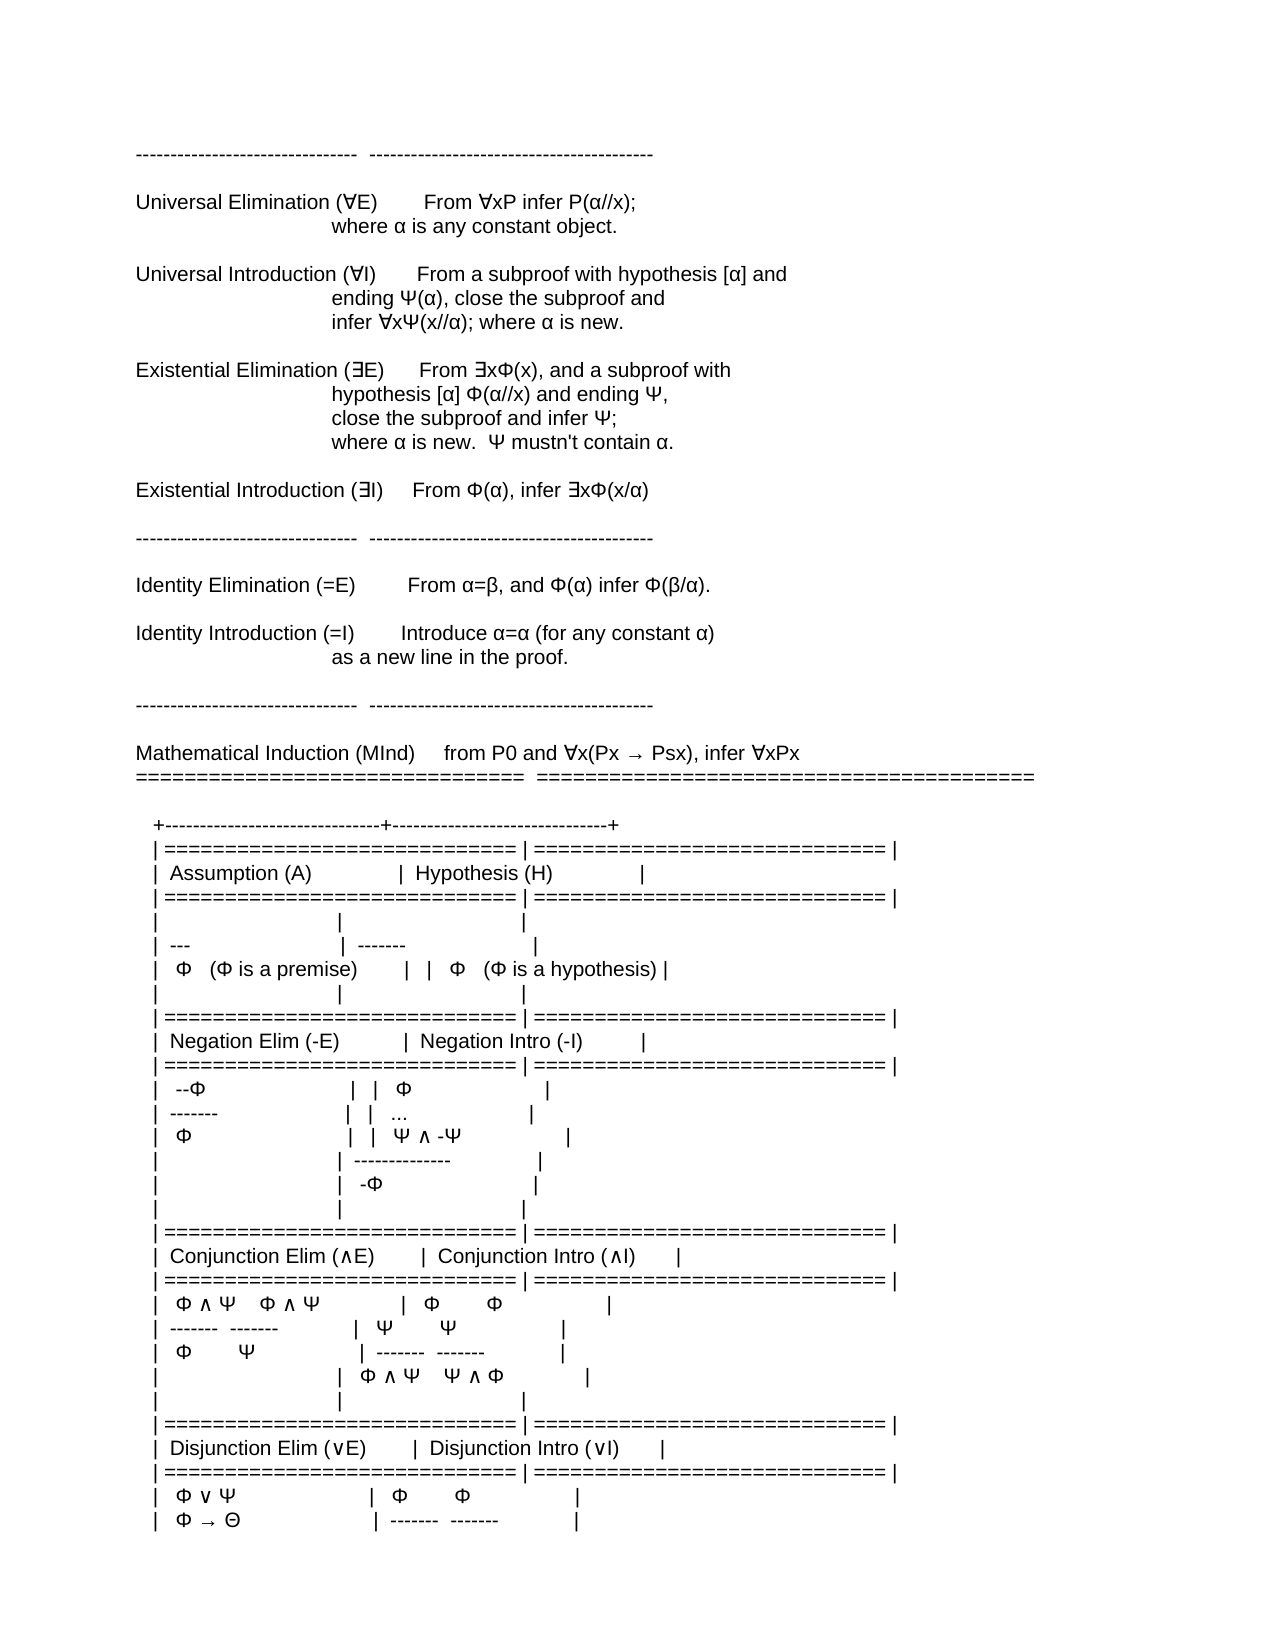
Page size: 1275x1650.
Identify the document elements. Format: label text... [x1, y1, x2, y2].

text +-------------------------------+-------------------------------+ [118, 813, 1157, 837]
text | ============================= | ============================= | [118, 885, 1157, 909]
text -------------------------------- ----------------------------------------- [118, 525, 1157, 549]
text Universal Elimination (∀E) From ∀xP infer P(α//x); [118, 190, 1157, 214]
text | ============================= | ============================= | [118, 1412, 1157, 1436]
text Universal Introduction (∀I) From a subproof with hypothesis [α] and [118, 262, 1157, 286]
text | ============================= | ============================= | [118, 1052, 1157, 1076]
text Existential Introduction (∃I) From Φ(α), infer ∃xΦ(x/α) [118, 477, 1157, 501]
text | ------- ------- | Ψ Ψ | [118, 1316, 1157, 1340]
text | | | [118, 909, 1157, 933]
text | Φ ∧ Ψ Φ ∧ Ψ | Φ Φ | [118, 1292, 1157, 1316]
text -------------------------------- ----------------------------------------- [118, 142, 1157, 166]
text | Assumption (A) | Hypothesis (H) | [118, 861, 1157, 885]
text Identity Elimination (=E) From α=β, and Φ(α) infer Φ(β/α). [118, 573, 1157, 597]
text where α is any constant object. [118, 214, 1157, 238]
text | Φ ∨ Ψ | Φ Φ | [118, 1484, 1157, 1508]
text ending Ψ(α), close the subproof and [118, 286, 1157, 310]
text Identity Introduction (=I) Introduce α=α (for any constant α) [118, 621, 1157, 645]
text | ============================= | ============================= | [118, 1460, 1157, 1484]
text -------------------------------- ----------------------------------------- [118, 693, 1157, 717]
text ================================ ========================================= [118, 765, 1157, 789]
text | | | [118, 1196, 1157, 1220]
text | | | [118, 1388, 1157, 1412]
text | ============================= | ============================= | [118, 1268, 1157, 1292]
text | ============================= | ============================= | [118, 1220, 1157, 1244]
text Existential Elimination (∃E) From ∃xΦ(x), and a subproof with [118, 358, 1157, 382]
text | | -------------- | [118, 1148, 1157, 1172]
text | ------- | | ... | [118, 1100, 1157, 1124]
text | ============================= | ============================= | [118, 1004, 1157, 1028]
text | Φ (Φ is a premise) | | Φ (Φ is a hypothesis) | [118, 957, 1157, 981]
text | ============================= | ============================= | [118, 837, 1157, 861]
text | --- | ------- | [118, 933, 1157, 957]
text | Negation Elim (-E) | Negation Intro (-I) | [118, 1028, 1157, 1052]
text | Φ | | Ψ ∧ -Ψ | [118, 1124, 1157, 1148]
text | | Φ ∧ Ψ Ψ ∧ Φ | [118, 1364, 1157, 1388]
text | --Φ | | Φ | [118, 1076, 1157, 1100]
text | | -Φ | [118, 1172, 1157, 1196]
text as a new line in the proof. [118, 645, 1157, 669]
text | | | [118, 981, 1157, 1004]
text | Φ Ψ | ------- ------- | [118, 1340, 1157, 1364]
text where α is new. Ψ mustn't contain α. [118, 429, 1157, 453]
text Mathematical Induction (MInd) from P0 and ∀x(Px → Psx), infer ∀xPx [118, 741, 1157, 765]
text | Conjunction Elim (∧E) | Conjunction Intro (∧I) | [118, 1244, 1157, 1268]
text close the subproof and infer Ψ; [118, 406, 1157, 429]
text | Disjunction Elim (∨E) | Disjunction Intro (∨I) | [118, 1436, 1157, 1460]
text hypothesis [α] Φ(α//x) and ending Ψ, [118, 382, 1157, 406]
text infer ∀xΨ(x//α); where α is new. [118, 310, 1157, 334]
text | Φ → Θ | ------- ------- | [118, 1508, 1157, 1532]
